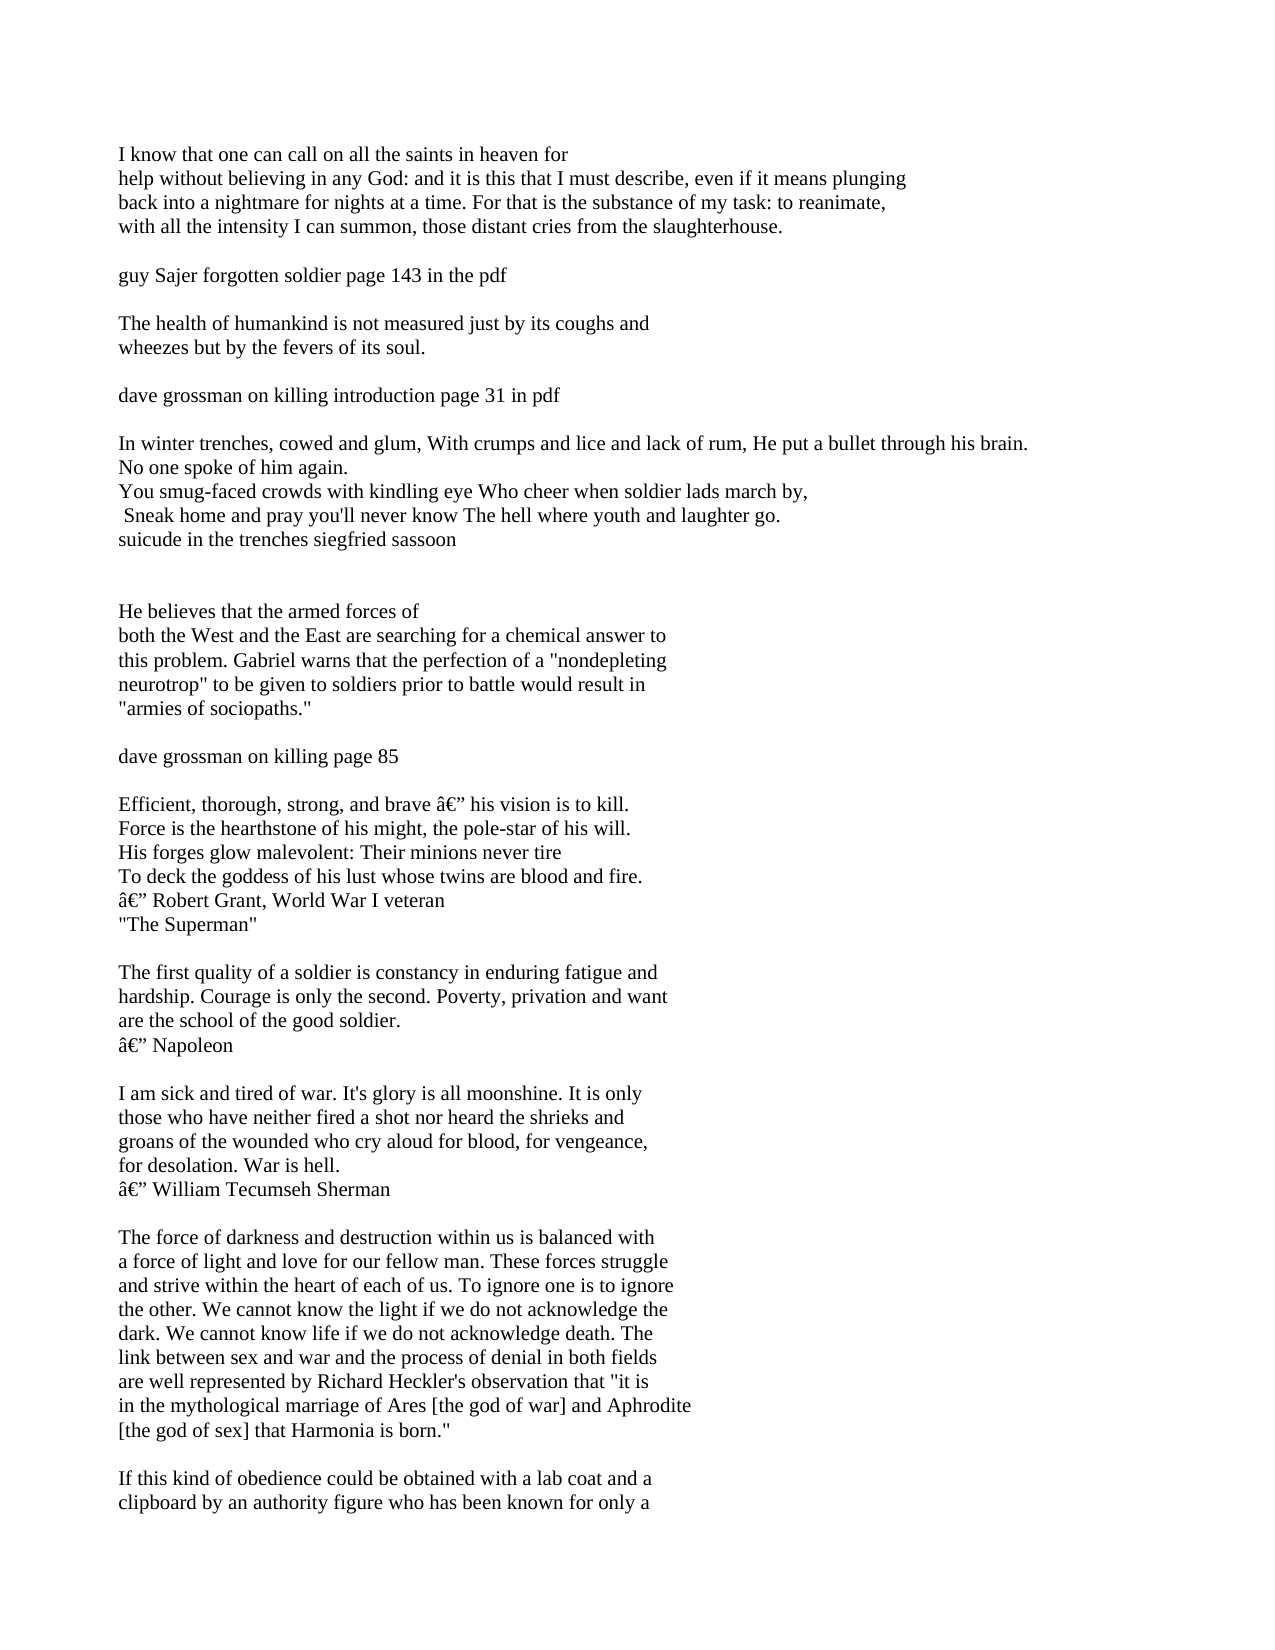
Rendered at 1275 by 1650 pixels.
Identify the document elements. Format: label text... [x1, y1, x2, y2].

text and strive within the heart of each of us. To ignore one is to ignore [118, 1273, 1157, 1297]
text â€” William Tecumseh Sherman [118, 1177, 1157, 1201]
text In winter trenches, cowed and glum, With crumps and lice and lack of rum, He put a bullet through his brain. [118, 431, 1157, 455]
text dave grossman on killing introduction page 31 in pdf [118, 383, 1157, 407]
text The first quality of a soldier is constancy in enduring fatigue and [118, 960, 1157, 984]
text in the mythological marriage of Ares [the god of war] and Aphrodite [118, 1393, 1157, 1417]
text [the god of sex] that Harmonia is born." [118, 1417, 1157, 1442]
text hardship. Courage is only the second. Poverty, privation and want [118, 984, 1157, 1008]
text I am sick and tired of war. It's glory is all moonshine. It is only [118, 1081, 1157, 1105]
text wheezes but by the fevers of its soul. [118, 335, 1157, 359]
text clipboard by an authority figure who has been known for only a [118, 1490, 1157, 1514]
text Force is the hearthstone of his might, the pole-star of his will. [118, 816, 1157, 840]
text The health of humankind is not measured just by its coughs and [118, 311, 1157, 335]
text suicude in the trenches siegfried sassoon [118, 527, 1157, 551]
text He believes that the armed forces of [118, 599, 1157, 623]
text neurotrop" to be given to soldiers prior to battle would result in [118, 672, 1157, 696]
text the other. We cannot know the light if we do not acknowledge the [118, 1297, 1157, 1321]
text those who have neither fired a shot nor heard the shrieks and [118, 1105, 1157, 1129]
text link between sex and war and the process of denial in both fields [118, 1345, 1157, 1369]
text â€” Robert Grant, World War I veteran [118, 888, 1157, 912]
text back into a nightmare for nights at a time. For that is the substance of my task: to reanimate, [118, 190, 1157, 214]
text this problem. Gabriel warns that the perfection of a "nondepleting [118, 647, 1157, 672]
text are the school of the good soldier. [118, 1008, 1157, 1032]
text "The Superman" [118, 912, 1157, 936]
text His forges glow malevolent: Their minions never tire [118, 840, 1157, 864]
text for desolation. War is hell. [118, 1153, 1157, 1177]
text help without believing in any God: and it is this that I must describe, even if it means plunging [118, 166, 1157, 190]
text dark. We cannot know life if we do not acknowledge death. The [118, 1321, 1157, 1345]
text Sneak home and pray you'll never know The hell where youth and laughter go. [118, 503, 1157, 527]
text If this kind of obedience could be obtained with a lab coat and a [118, 1466, 1157, 1490]
text To deck the goddess of his lust whose twins are blood and fire. [118, 864, 1157, 888]
text The force of darkness and destruction within us is balanced with [118, 1225, 1157, 1249]
text groans of the wounded who cry aloud for blood, for vengeance, [118, 1129, 1157, 1153]
text are well represented by Richard Heckler's observation that "it is [118, 1369, 1157, 1393]
text You smug-faced crowds with kindling eye Who cheer when soldier lads march by, [118, 479, 1157, 503]
text I know that one can call on all the saints in heaven for [118, 142, 1157, 166]
text with all the intensity I can summon, those distant cries from the slaughterhouse. [118, 214, 1157, 238]
text Efficient, thorough, strong, and brave â€” his vision is to kill. [118, 792, 1157, 816]
text No one spoke of him again. [118, 455, 1157, 479]
text dave grossman on killing page 85 [118, 744, 1157, 768]
text both the West and the East are searching for a chemical answer to [118, 623, 1157, 647]
text guy Sajer forgotten soldier page 143 in the pdf [118, 262, 1157, 287]
text "armies of sociopaths." [118, 696, 1157, 720]
text a force of light and love for our fellow man. These forces struggle [118, 1249, 1157, 1273]
text â€” Napoleon [118, 1032, 1157, 1057]
